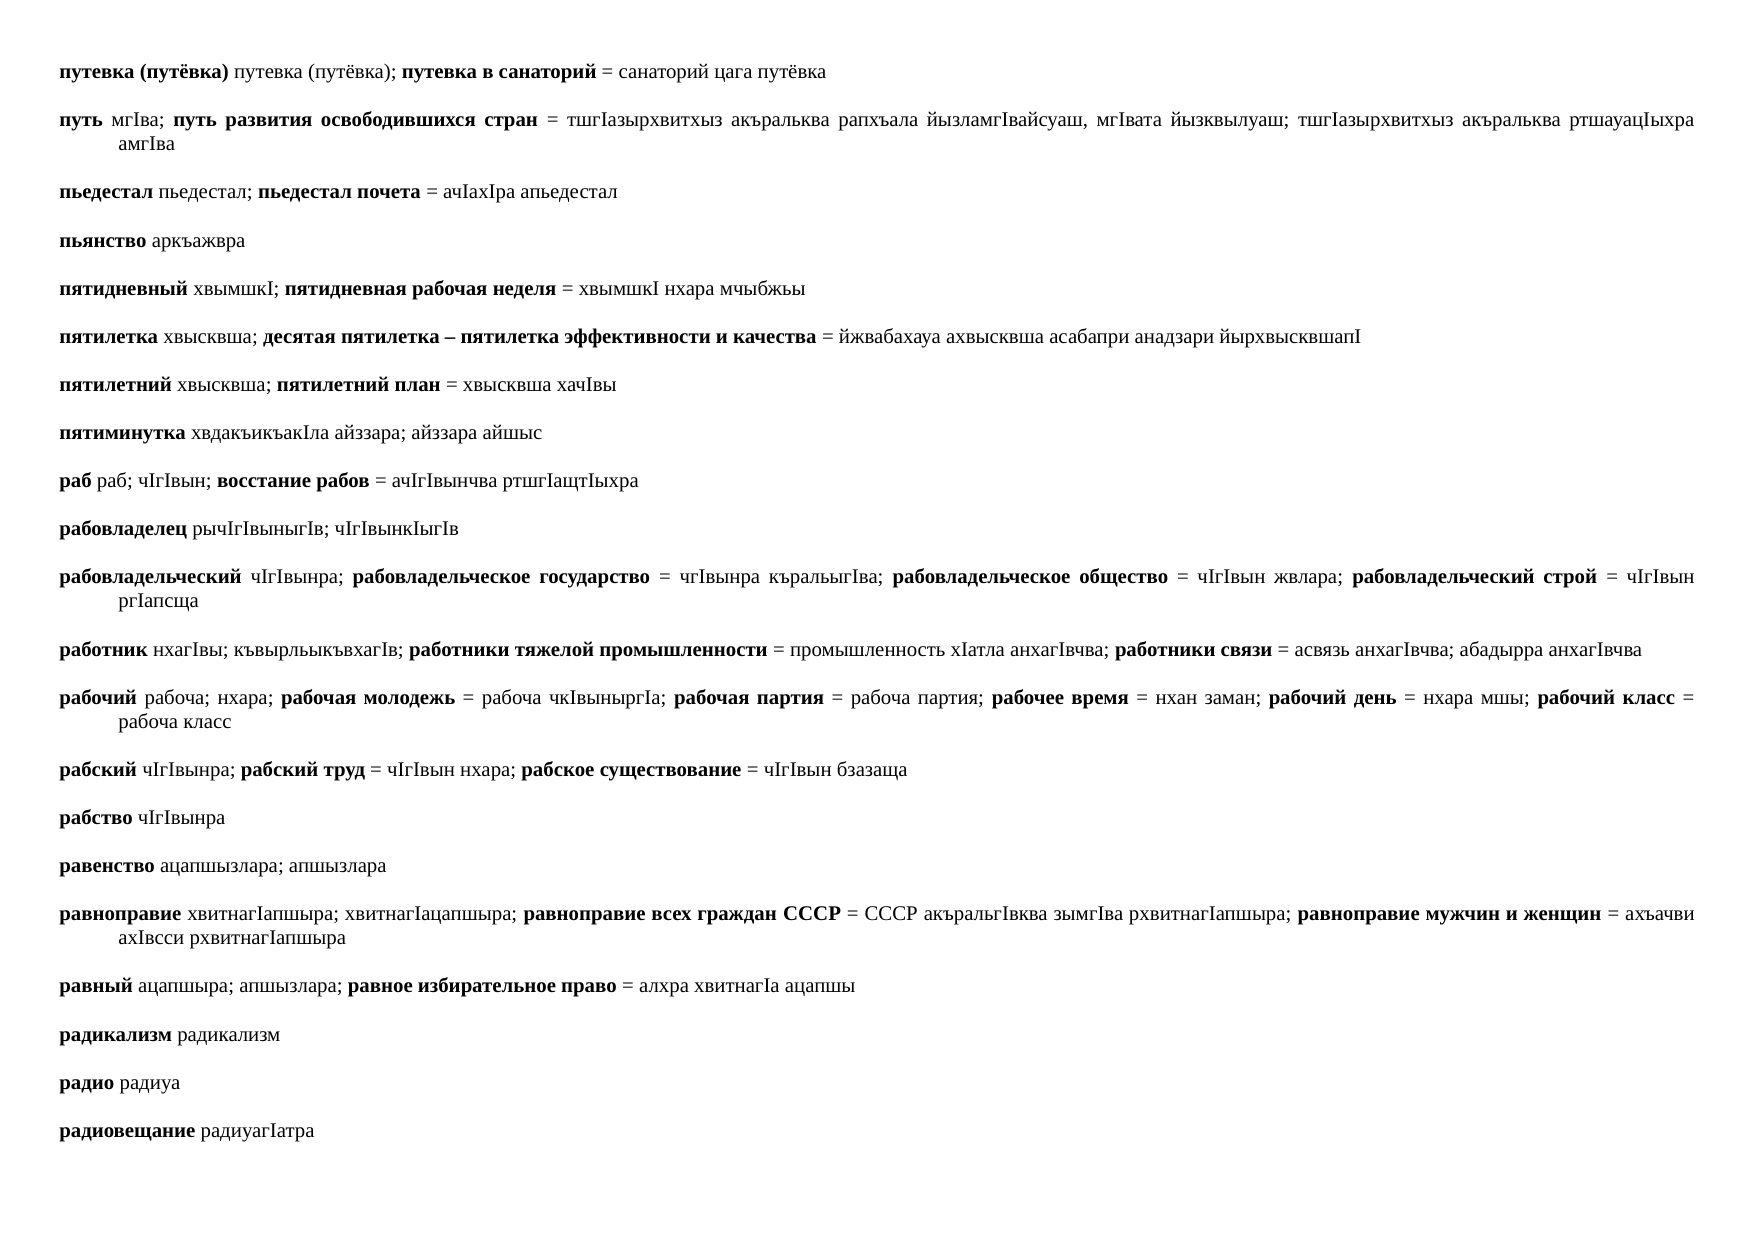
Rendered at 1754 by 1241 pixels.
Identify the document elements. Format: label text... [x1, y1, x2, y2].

text работник нхагIвы; къвырльыкъвхагIв; работники тяжелой промышленности = промышленность хIатла анхагIвчва; работники связи = асвязь анхагIвчва; абадырра анхагIвчва [59, 637, 1695, 661]
text рабовладельческий чIгIвынра; рабовладельческое государство = чгIвынра къральыгIва; рабовладельческое общество = чIгIвын жвлара; рабовладельческий строй = чIгIвын ргIапсща [59, 564, 1695, 612]
text рабовладелец рычIгIвыныгIв; чIгIвынкIыгIв [59, 516, 1695, 540]
text пьедестал пьедестал; пьедестал почета = ачIахIра апьедестал [59, 179, 1695, 203]
text равноправие хвитнагIапшыра; хвитнагIацапшыра; равноправие всех граждан СССР = СССР акъральгIвква зымгIва рхвитнагIапшыра; равноправие мужчин и женщин = ахъачви ахIвсси рхвитнагIапшыра [59, 901, 1695, 949]
text пятидневный хвымшкI; пятидневная рабочая неделя = хвымшкI нхара мчыбжьы [59, 276, 1695, 300]
text пятиминутка хвдакъикъакIла айззара; айззара айшыс [59, 420, 1695, 444]
text рабский чIгIвынра; рабский труд = чIгIвын нхара; рабское существование = чIгIвын бзазаща [59, 757, 1695, 781]
text пятилетний хвысквша; пятилетний план = хвысквша хачIвы [59, 372, 1695, 396]
text раб раб; чIгIвын; восстание рабов = ачIгIвынчва ртшгIащтIыхра [59, 468, 1695, 492]
text пятилетка хвысквша; десятая пятилетка – пятилетка эффективности и качества = йжвабахауа ахвысквша асабапри анадзари йырхвысквшапI [59, 324, 1695, 348]
text путевка (путёвка) путевка (путёвка); путевка в санаторий = санаторий цага путёвка [59, 59, 1695, 83]
text равный ацапшыра; апшызлара; равное избирательное право = алхра хвитнагIа ацапшы [59, 973, 1695, 997]
text равенство ацапшызлара; апшызлара [59, 853, 1695, 877]
text радиовещание радиуагIатра [59, 1118, 1695, 1142]
text пьянство аркъажвра [59, 227, 1695, 252]
text рабство чIгIвынра [59, 805, 1695, 829]
text радио радиуа [59, 1070, 1695, 1094]
text рабочий рабоча; нхара; рабочая молодежь = рабоча чкIвыныргIа; рабочая партия = рабоча партия; рабочее время = нхан заман; рабочий день = нхара мшы; рабочий класс = рабоча класс [59, 685, 1695, 733]
text радикализм радикализм [59, 1022, 1695, 1046]
text путь мгIва; путь развития освободившихся стран = тшгIазырхвитхыз акъральква рапхъала йызламгIвайсуаш, мгIвата йызквылуаш; тшгIазырхвитхыз акъральква ртшауацIыхра амгIва [59, 107, 1695, 155]
